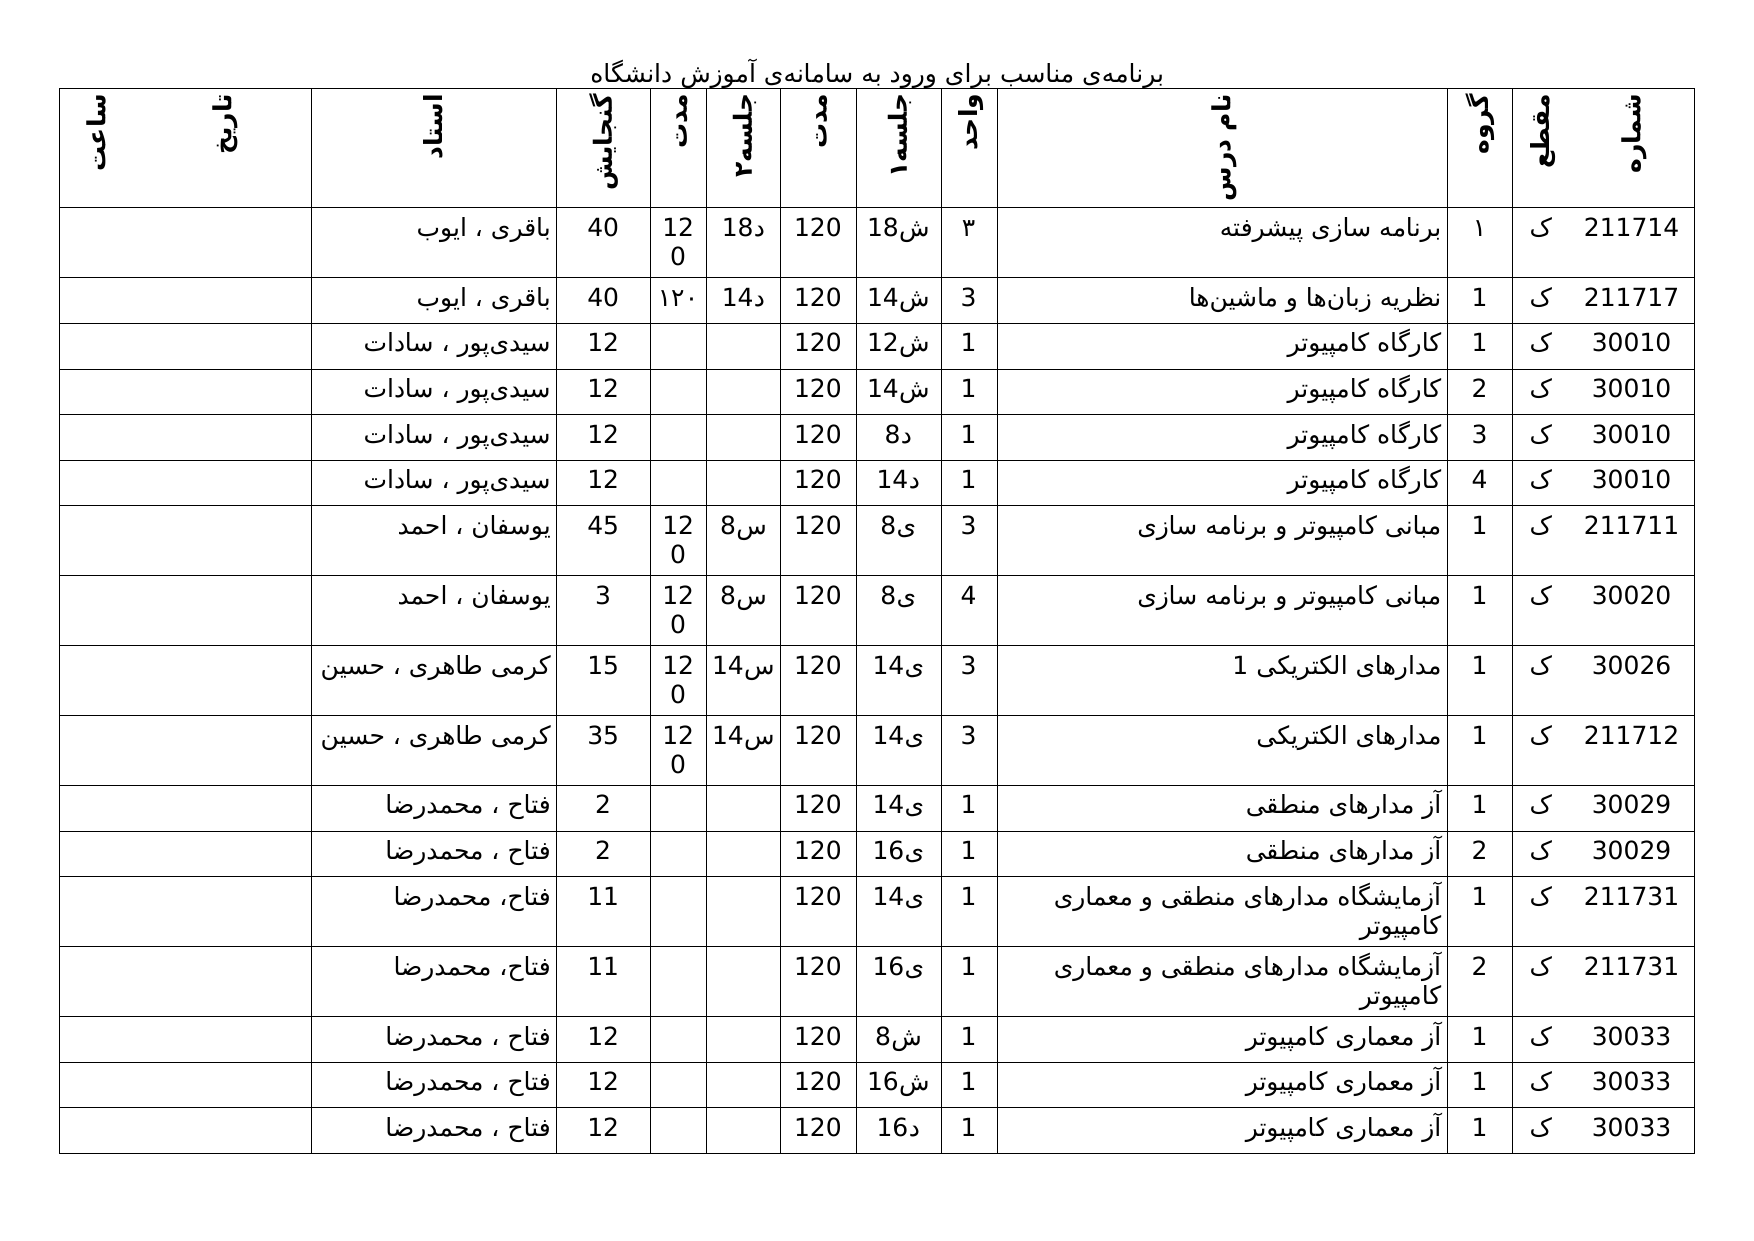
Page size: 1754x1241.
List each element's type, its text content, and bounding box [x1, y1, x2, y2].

table_cell 40 [557, 278, 650, 323]
table_cell د16 [857, 1108, 941, 1153]
table_cell [707, 415, 780, 460]
table_header جلسه۱ [857, 89, 941, 207]
table_cell 120 [781, 324, 856, 368]
table_cell [651, 1063, 706, 1107]
table_header نام درس [998, 89, 1447, 207]
table_cell 30010 [1569, 324, 1694, 368]
table_cell ک [1513, 1108, 1569, 1153]
table_header مقطع [1513, 89, 1569, 207]
table_cell 4 [1448, 461, 1512, 505]
table_cell مدارهای الکتریکی [998, 716, 1447, 785]
table_cell [707, 1063, 780, 1107]
table_cell [60, 832, 134, 876]
table_cell [135, 324, 311, 368]
table_cell یوسفان ، احمد [312, 506, 556, 575]
table_cell آز معماری کامپیوتر [998, 1017, 1447, 1062]
table_cell یوسفان ، احمد [312, 576, 556, 645]
table_cell 1 [1448, 1017, 1512, 1062]
table_cell [60, 208, 134, 277]
table_cell [60, 877, 134, 946]
table_cell 3 [942, 646, 997, 715]
table_header تاریخ [135, 89, 311, 207]
table_cell 15 [557, 646, 650, 715]
table_cell ک [1513, 324, 1569, 368]
table_cell سیدی‌پور ، سادات [312, 461, 556, 505]
table_cell فتاح ، محمدرضا [312, 786, 556, 831]
table_cell 30010 [1569, 461, 1694, 505]
table_cell 120 [781, 947, 856, 1016]
table_cell 3 [1448, 415, 1512, 460]
table_cell فتاح ، محمدرضا [312, 1108, 556, 1153]
table_cell ش16 [857, 1063, 941, 1107]
table_cell [707, 877, 780, 946]
table_cell 35 [557, 716, 650, 785]
table_cell 120 [651, 576, 706, 645]
table_cell 211711 [1569, 506, 1694, 575]
table_cell [651, 786, 706, 831]
table_cell [707, 1108, 780, 1153]
table_cell 211712 [1569, 716, 1694, 785]
table_cell کارگاه کامپیوتر [998, 370, 1447, 414]
table_cell [135, 646, 311, 715]
table_cell فتاح ، محمدرضا [312, 832, 556, 876]
table_cell [135, 716, 311, 785]
table_cell [651, 832, 706, 876]
table_cell [60, 947, 134, 1016]
table_cell 30033 [1569, 1108, 1694, 1153]
table_cell 12 [557, 370, 650, 414]
table_cell 120 [781, 278, 856, 323]
table_cell 1 [1448, 324, 1512, 368]
table_cell ک [1513, 947, 1569, 1016]
table_cell برنامه سازی پیشرفته [998, 208, 1447, 277]
table_cell [651, 370, 706, 414]
table_cell [60, 1017, 134, 1062]
table_cell 40 [557, 208, 650, 277]
table_cell [135, 208, 311, 277]
table_cell 1 [942, 324, 997, 368]
table_cell ک [1513, 646, 1569, 715]
table_cell ک [1513, 415, 1569, 460]
table_cell د18 [707, 208, 780, 277]
table_cell [60, 461, 134, 505]
table_cell مدارهای الکتریکی 1 [998, 646, 1447, 715]
table_cell [651, 415, 706, 460]
table_header استاد [312, 89, 556, 207]
table_cell ک [1513, 1017, 1569, 1062]
table_cell 2 [1448, 947, 1512, 1016]
table_cell [651, 1108, 706, 1153]
table_cell 120 [781, 506, 856, 575]
table_cell 11 [557, 947, 650, 1016]
table_cell فتاح، محمدرضا [312, 947, 556, 1016]
table_cell آز معماری کامپیوتر [998, 1108, 1447, 1153]
table_header شماره [1569, 89, 1694, 207]
table_cell 1 [1448, 786, 1512, 831]
table_cell ش14 [857, 278, 941, 323]
table_cell [135, 370, 311, 414]
table_cell [60, 1063, 134, 1107]
table_cell 30029 [1569, 786, 1694, 831]
table_cell نظریه زبان‌ها و ماشین‌ها [998, 278, 1447, 323]
table_cell [60, 786, 134, 831]
table_cell ی8 [857, 506, 941, 575]
table_cell کارگاه کامپیوتر [998, 415, 1447, 460]
table_cell آز مدارهای منطقی [998, 832, 1447, 876]
table_cell ش14 [857, 370, 941, 414]
table_cell [651, 947, 706, 1016]
table_cell [135, 278, 311, 323]
table_header ساعت [60, 89, 134, 207]
table_cell [707, 947, 780, 1016]
table_cell [135, 415, 311, 460]
table_cell ش12 [857, 324, 941, 368]
table_cell [707, 786, 780, 831]
table_cell 1 [1448, 646, 1512, 715]
table_cell 3 [942, 278, 997, 323]
table_cell 2 [557, 832, 650, 876]
table_cell ی16 [857, 947, 941, 1016]
table_cell د14 [857, 461, 941, 505]
table_cell 1 [1448, 877, 1512, 946]
table_cell ک [1513, 716, 1569, 785]
table_cell ک [1513, 506, 1569, 575]
table_cell ۳ [942, 208, 997, 277]
table_cell س14 [707, 716, 780, 785]
table_cell 1 [942, 786, 997, 831]
table_cell س14 [707, 646, 780, 715]
table_cell 120 [781, 576, 856, 645]
table_cell 1 [1448, 716, 1512, 785]
table_cell س8 [707, 506, 780, 575]
table_cell د8 [857, 415, 941, 460]
table_cell سیدی‌پور ، سادات [312, 324, 556, 368]
table_cell [651, 877, 706, 946]
table_cell [135, 506, 311, 575]
table_cell 120 [781, 877, 856, 946]
table_cell 12 [557, 461, 650, 505]
table_cell ی14 [857, 786, 941, 831]
table_header گروه [1448, 89, 1512, 207]
table_cell 120 [781, 1063, 856, 1107]
table_cell [60, 415, 134, 460]
table_cell 4 [942, 576, 997, 645]
table_cell ی14 [857, 877, 941, 946]
table_header گنجایش [557, 89, 650, 207]
table_cell 1 [1448, 506, 1512, 575]
table_cell ک [1513, 278, 1569, 323]
table_cell [651, 461, 706, 505]
table_header مدت [781, 89, 856, 207]
table_cell [135, 1108, 311, 1153]
table_cell آزمایشگاه مدارهای منطقی و معماری کامپیوتر [998, 877, 1447, 946]
table_cell [60, 646, 134, 715]
table_cell ک [1513, 461, 1569, 505]
table_header مدت [651, 89, 706, 207]
table_cell 30020 [1569, 576, 1694, 645]
text برنامه‌ی مناسب برای ورود به سامانه‌ی آموزش دانشگاه [59, 59, 1695, 88]
table_cell [651, 1017, 706, 1062]
table_cell ۱۲۰ [651, 278, 706, 323]
table_cell 12 [557, 324, 650, 368]
table_cell 12 [557, 415, 650, 460]
table_cell [135, 1017, 311, 1062]
table_cell 30029 [1569, 832, 1694, 876]
table_cell کارگاه کامپیوتر [998, 324, 1447, 368]
table_cell [135, 877, 311, 946]
table_cell 120 [651, 716, 706, 785]
table_cell [707, 370, 780, 414]
table_cell 211717 [1569, 278, 1694, 323]
table_cell [135, 832, 311, 876]
table_cell ی8 [857, 576, 941, 645]
table_cell 2 [1448, 370, 1512, 414]
table_cell ی14 [857, 646, 941, 715]
table_cell مبانی کامپیوتر و برنامه سازی [998, 506, 1447, 575]
table_cell 120 [651, 208, 706, 277]
table_cell [135, 947, 311, 1016]
table_cell 1 [1448, 1108, 1512, 1153]
table_cell آزمایشگاه مدارهای منطقی و معماری کامپیوتر [998, 947, 1447, 1016]
table_cell 45 [557, 506, 650, 575]
table_cell 12 [557, 1017, 650, 1062]
table_cell 1 [942, 877, 997, 946]
table_cell 211714 [1569, 208, 1694, 277]
table_cell [707, 832, 780, 876]
table_cell 1 [942, 461, 997, 505]
table_cell فتاح ، محمدرضا [312, 1063, 556, 1107]
table_cell 1 [1448, 278, 1512, 323]
table_cell ی14 [857, 716, 941, 785]
table_cell [60, 370, 134, 414]
table_cell باقری ، ایوب [312, 208, 556, 277]
table_header واحد [942, 89, 997, 207]
table_cell [60, 324, 134, 368]
table_cell 120 [781, 208, 856, 277]
table_cell [135, 786, 311, 831]
table_cell 3 [942, 716, 997, 785]
table_cell 1 [942, 1063, 997, 1107]
table_cell 30010 [1569, 415, 1694, 460]
table_cell د14 [707, 278, 780, 323]
table_cell 120 [651, 506, 706, 575]
table_cell کرمی طاهری ، حسین [312, 716, 556, 785]
table_cell [60, 716, 134, 785]
table_cell [707, 461, 780, 505]
table_cell 12 [557, 1063, 650, 1107]
table_cell 2 [1448, 832, 1512, 876]
table_cell 1 [942, 415, 997, 460]
table_cell 120 [781, 1017, 856, 1062]
table_cell 1 [942, 1108, 997, 1153]
table_cell ۱ [1448, 208, 1512, 277]
table_cell [651, 324, 706, 368]
table_cell 120 [781, 716, 856, 785]
table_cell فتاح، محمدرضا [312, 877, 556, 946]
table_cell 3 [557, 576, 650, 645]
table_cell [135, 1063, 311, 1107]
table_cell 2 [557, 786, 650, 831]
table_cell ک [1513, 832, 1569, 876]
table_cell 1 [1448, 1063, 1512, 1107]
table_cell آز مدارهای منطقی [998, 786, 1447, 831]
table_cell ی16 [857, 832, 941, 876]
table_cell [60, 1108, 134, 1153]
table_cell ش8 [857, 1017, 941, 1062]
table_cell 120 [781, 370, 856, 414]
table_cell 120 [781, 832, 856, 876]
table_cell 30026 [1569, 646, 1694, 715]
table_cell 1 [942, 370, 997, 414]
table_cell 120 [781, 646, 856, 715]
table_cell فتاح ، محمدرضا [312, 1017, 556, 1062]
table_cell سیدی‌پور ، سادات [312, 370, 556, 414]
table_cell 120 [781, 1108, 856, 1153]
table_cell 1 [1448, 576, 1512, 645]
table_cell [60, 576, 134, 645]
table_cell [135, 576, 311, 645]
table_cell 120 [781, 415, 856, 460]
table_cell 12 [557, 1108, 650, 1153]
table_cell 1 [942, 1017, 997, 1062]
table_cell 120 [781, 786, 856, 831]
table_cell ک [1513, 370, 1569, 414]
table_cell 211731 [1569, 947, 1694, 1016]
table_cell ک [1513, 576, 1569, 645]
table_cell [707, 324, 780, 368]
table_cell 120 [651, 646, 706, 715]
table_cell باقری ، ایوب [312, 278, 556, 323]
table_cell 1 [942, 947, 997, 1016]
table_cell کارگاه کامپیوتر [998, 461, 1447, 505]
table_cell [60, 278, 134, 323]
table_cell کرمی طاهری ، حسین [312, 646, 556, 715]
table_header جلسه۲ [707, 89, 780, 207]
table_cell [707, 1017, 780, 1062]
table_cell 120 [781, 461, 856, 505]
table_cell ک [1513, 877, 1569, 946]
table_cell 30033 [1569, 1017, 1694, 1062]
table_cell 1 [942, 832, 997, 876]
table_cell مبانی کامپیوتر و برنامه سازی [998, 576, 1447, 645]
table_cell سیدی‌پور ، سادات [312, 415, 556, 460]
table_cell ک [1513, 1063, 1569, 1107]
table_cell 11 [557, 877, 650, 946]
table_cell [135, 461, 311, 505]
table_cell س8 [707, 576, 780, 645]
table_cell ک [1513, 208, 1569, 277]
table_cell 30033 [1569, 1063, 1694, 1107]
table_cell آز معماری کامپیوتر [998, 1063, 1447, 1107]
table_cell 211731 [1569, 877, 1694, 946]
table_cell [60, 506, 134, 575]
table_cell 30010 [1569, 370, 1694, 414]
table_cell ش18 [857, 208, 941, 277]
table_cell ک [1513, 786, 1569, 831]
table_cell 3 [942, 506, 997, 575]
